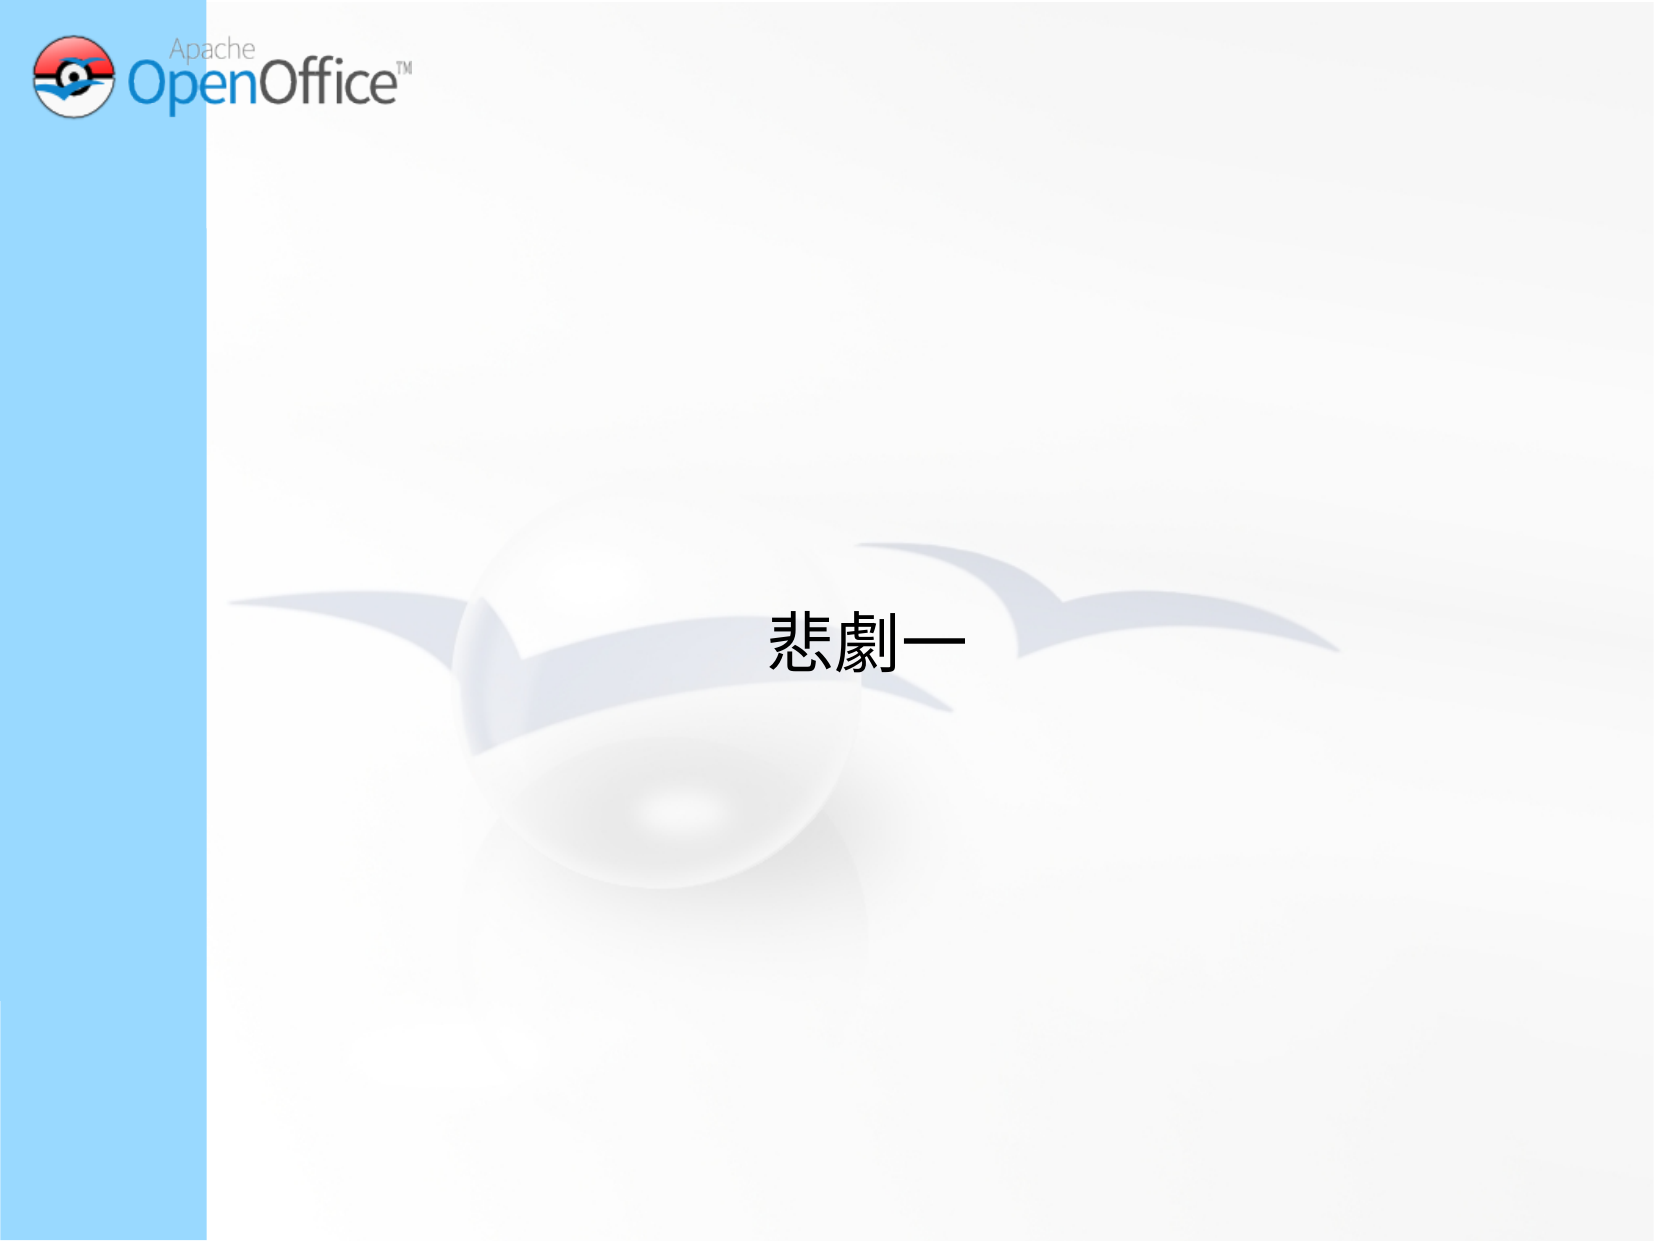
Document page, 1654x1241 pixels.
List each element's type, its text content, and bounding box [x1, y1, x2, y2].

picture [31, 2, 1654, 1241]
subtitle 悲劇一 [165, 108, 1571, 1168]
